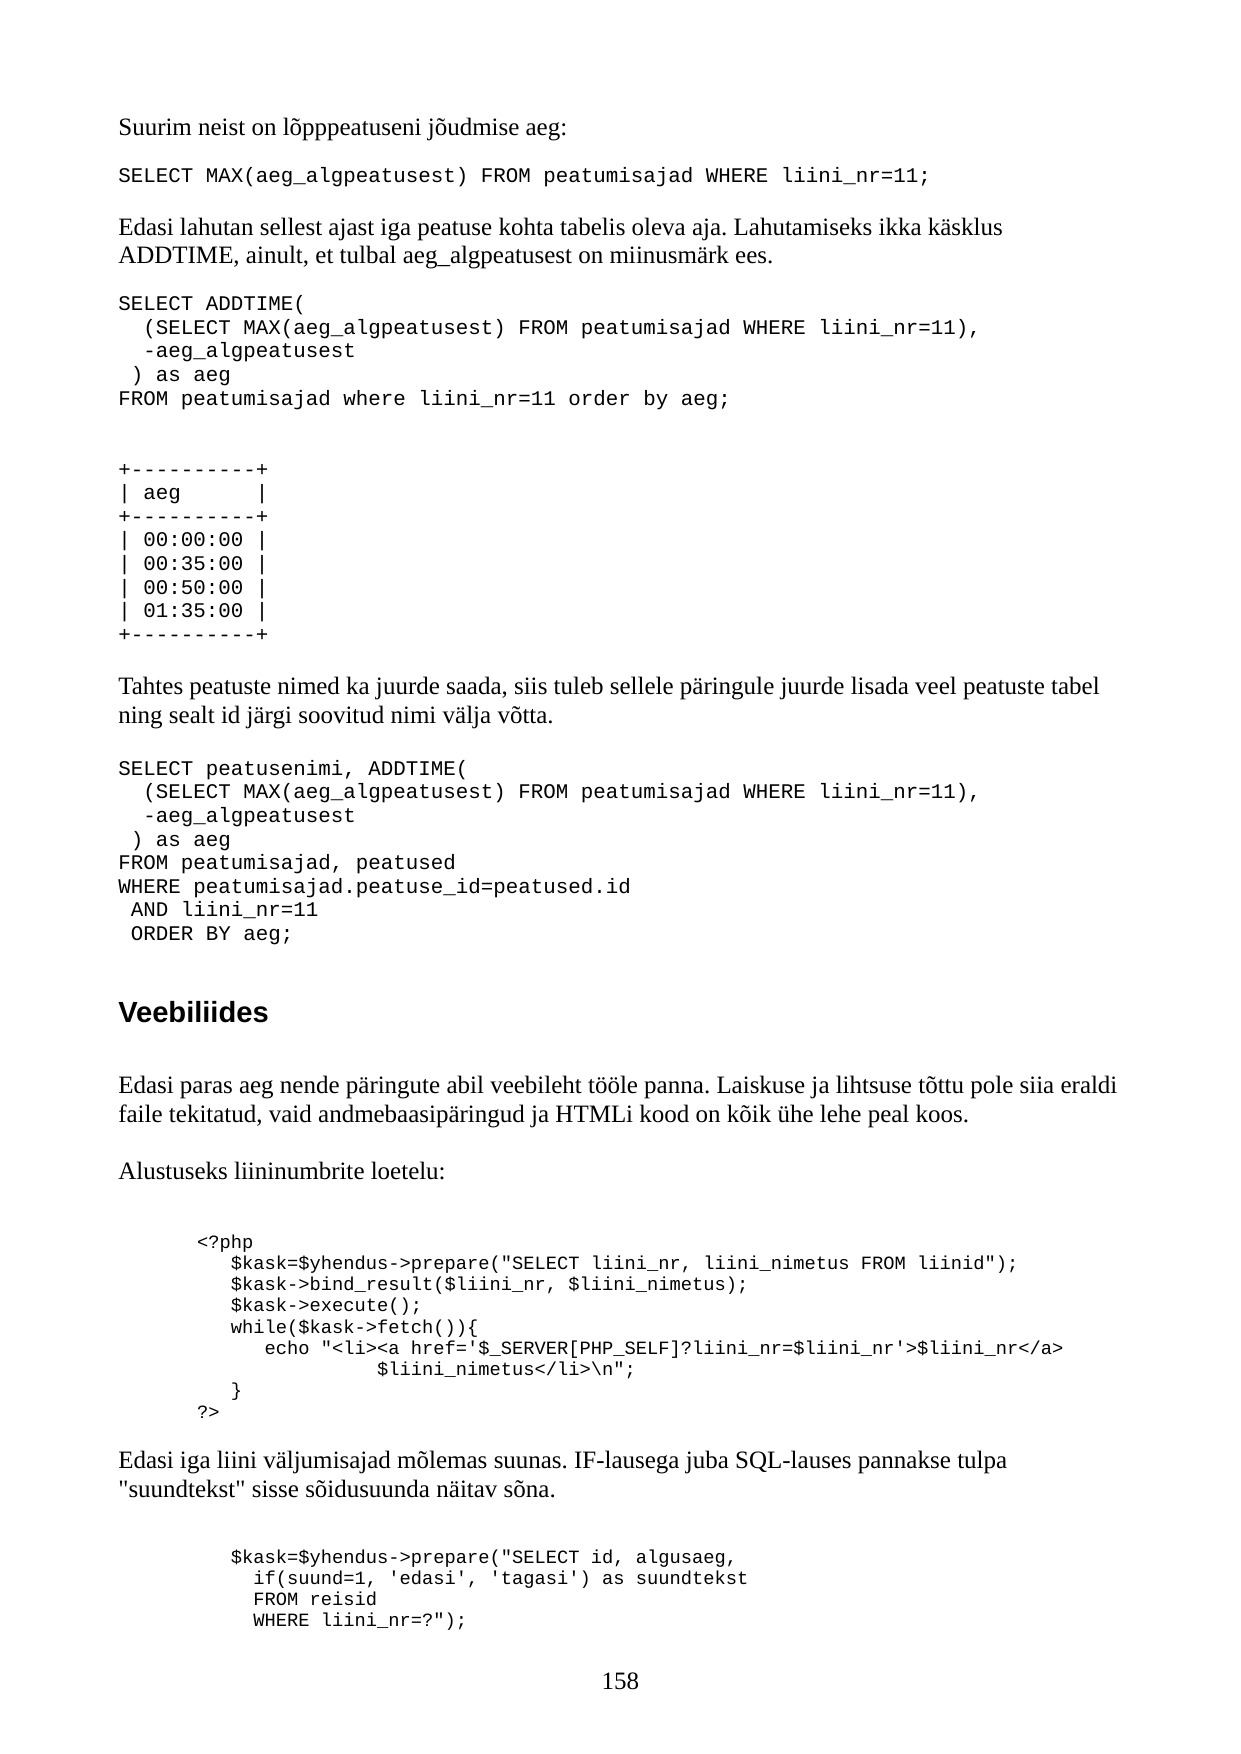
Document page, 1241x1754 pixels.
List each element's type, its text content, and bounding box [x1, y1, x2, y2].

text $kask->execute(); [118, 1296, 1122, 1317]
text Alustuseks liininumbrite loetelu: [118, 1156, 1122, 1185]
text Suurim neist on lõpppeatuseni jõudmise aeg: [118, 112, 1122, 141]
text FROM peatumisajad where liini_nr=11 order by aeg; [118, 388, 1122, 411]
text | 01:35:00 | [118, 600, 1122, 624]
text Edasi iga liini väljumisajad mõlemas suunas. IF-lausega juba SQL-lauses pannakse tulpa "suundtekst" sisse sõidusuunda näitav sõna. [118, 1445, 1122, 1502]
text | 00:50:00 | [118, 577, 1122, 600]
text SELECT MAX(aeg_algpeatusest) FROM peatumisajad WHERE liini_nr=11; [118, 164, 1122, 188]
text FROM peatumisajad, peatused [118, 852, 1122, 876]
text (SELECT MAX(aeg_algpeatusest) FROM peatumisajad WHERE liini_nr=11), [118, 317, 1122, 340]
text (SELECT MAX(aeg_algpeatusest) FROM peatumisajad WHERE liini_nr=11), [118, 781, 1122, 805]
text WHERE liini_nr=?"); [118, 1611, 1122, 1632]
text ?> [118, 1402, 1122, 1424]
text SELECT peatusenimi, ADDTIME( [118, 758, 1122, 781]
text $kask->bind_result($liini_nr, $liini_nimetus); [118, 1275, 1122, 1296]
text WHERE peatumisajad.peatuse_id=peatused.id [118, 876, 1122, 899]
text while($kask->fetch()){ [118, 1317, 1122, 1339]
text ) as aeg [118, 364, 1122, 388]
text $kask=$yhendus->prepare("SELECT liini_nr, liini_nimetus FROM liinid"); [118, 1254, 1122, 1275]
text FROM reisid [118, 1590, 1122, 1611]
text if(suund=1, 'edasi', 'tagasi') as suundtekst [118, 1569, 1122, 1590]
text SELECT ADDTIME( [118, 293, 1122, 317]
text | 00:00:00 | [118, 529, 1122, 553]
text $liini_nimetus</li>\n"; [118, 1360, 1122, 1381]
text -aeg_algpeatusest [118, 805, 1122, 828]
text ) as aeg [118, 828, 1122, 852]
subtitle Veebiliides [118, 995, 1122, 1029]
text | 00:35:00 | [118, 553, 1122, 577]
text <?php [118, 1232, 1122, 1254]
text Tahtes peatuste nimed ka juurde saada, siis tuleb sellele päringule juurde lisada veel peatuste tabel ning sealt id järgi soovitud nimi välja võtta. [118, 671, 1122, 729]
text -aeg_algpeatusest [118, 340, 1122, 364]
text AND liini_nr=11 [118, 899, 1122, 923]
text $kask=$yhendus->prepare("SELECT id, algusaeg, [118, 1547, 1122, 1569]
text Edasi paras aeg nende päringute abil veebileht tööle panna. Laiskuse ja lihtsuse tõttu pole siia eraldi faile tekitatud, vaid andmebaasipäringud ja HTMLi kood on kõik ühe lehe peal koos. [118, 1070, 1122, 1128]
text +----------+ [118, 506, 1122, 529]
text echo "<li><a href='$_SERVER[PHP_SELF]?liini_nr=$liini_nr'>$liini_nr</a> [118, 1339, 1122, 1360]
text ORDER BY aeg; [118, 923, 1122, 947]
text Edasi lahutan sellest ajast iga peatuse kohta tabelis oleva aja. Lahutamiseks ikka käsklus ADDTIME, ainult, et tulbal aeg_algpeatusest on miinusmärk ees. [118, 212, 1122, 269]
text +----------+ [118, 458, 1122, 482]
text } [118, 1381, 1122, 1402]
text | aeg | [118, 482, 1122, 506]
text +----------+ [118, 624, 1122, 648]
